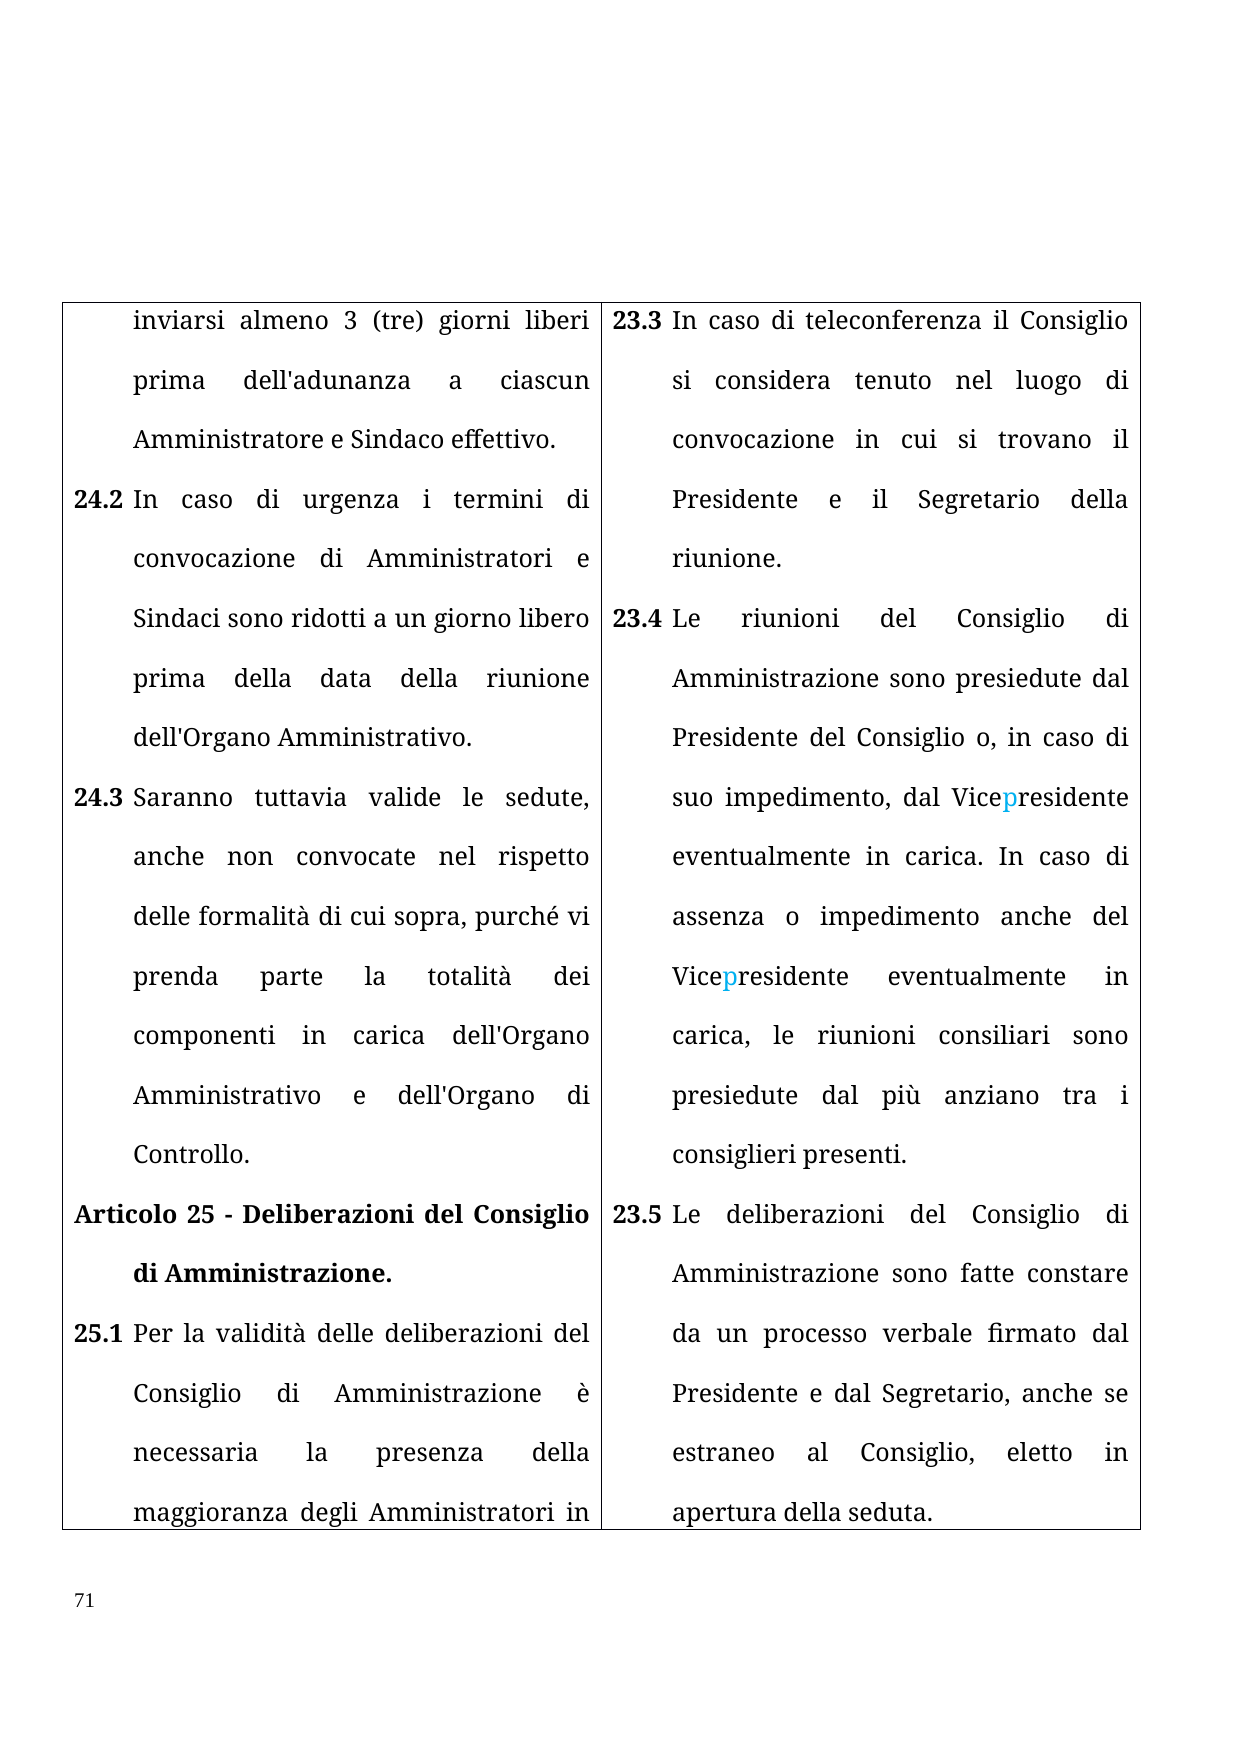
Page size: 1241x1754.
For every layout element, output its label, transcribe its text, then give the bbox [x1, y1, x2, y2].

table_header 23.3 In caso di teleconferenza il Consiglio si considera tenuto nel luogo di convocazione in cui si trovano il Presidente e il Segretario della riunione. 23.4 Le riunioni del Consiglio di Amministrazione sono presiedute dal Presidente del Consiglio o, in caso di suo impedimento, dal Vicepresidente eventualmente in carica. In caso di assenza o impedimento anche del Vicepresidente eventualmente in carica, le riunioni consiliari sono presiedute dal più anziano tra i consiglieri presenti. 23.5 Le deliberazioni del Consiglio di Amministrazione sono fatte constare da un processo verbale firmato dal Presidente e dal Segretario, anche se estraneo al Consiglio, eletto in apertura della seduta. [602, 303, 1140, 1528]
table_header inviarsi almeno 3 (tre) giorni liberi prima dell'adunanza a ciascun Amministratore e Sindaco effettivo. 24.2 In caso di urgenza i termini di convocazione di Amministratori e Sindaci sono ridotti a un giorno libero prima della data della riunione dell'Organo Amministrativo. 24.3 Saranno tuttavia valide le sedute, anche non convocate nel rispetto delle formalità di cui sopra, purché vi prenda parte la totalità dei componenti in carica dell'Organo Amministrativo e dell'Organo di Controllo. Articolo 25 - Deliberazioni del Consiglio di Amministrazione. 25.1 Per la validità delle deliberazioni del Consiglio di Amministrazione è necessaria la presenza della maggioranza degli Amministratori in [63, 303, 601, 1528]
